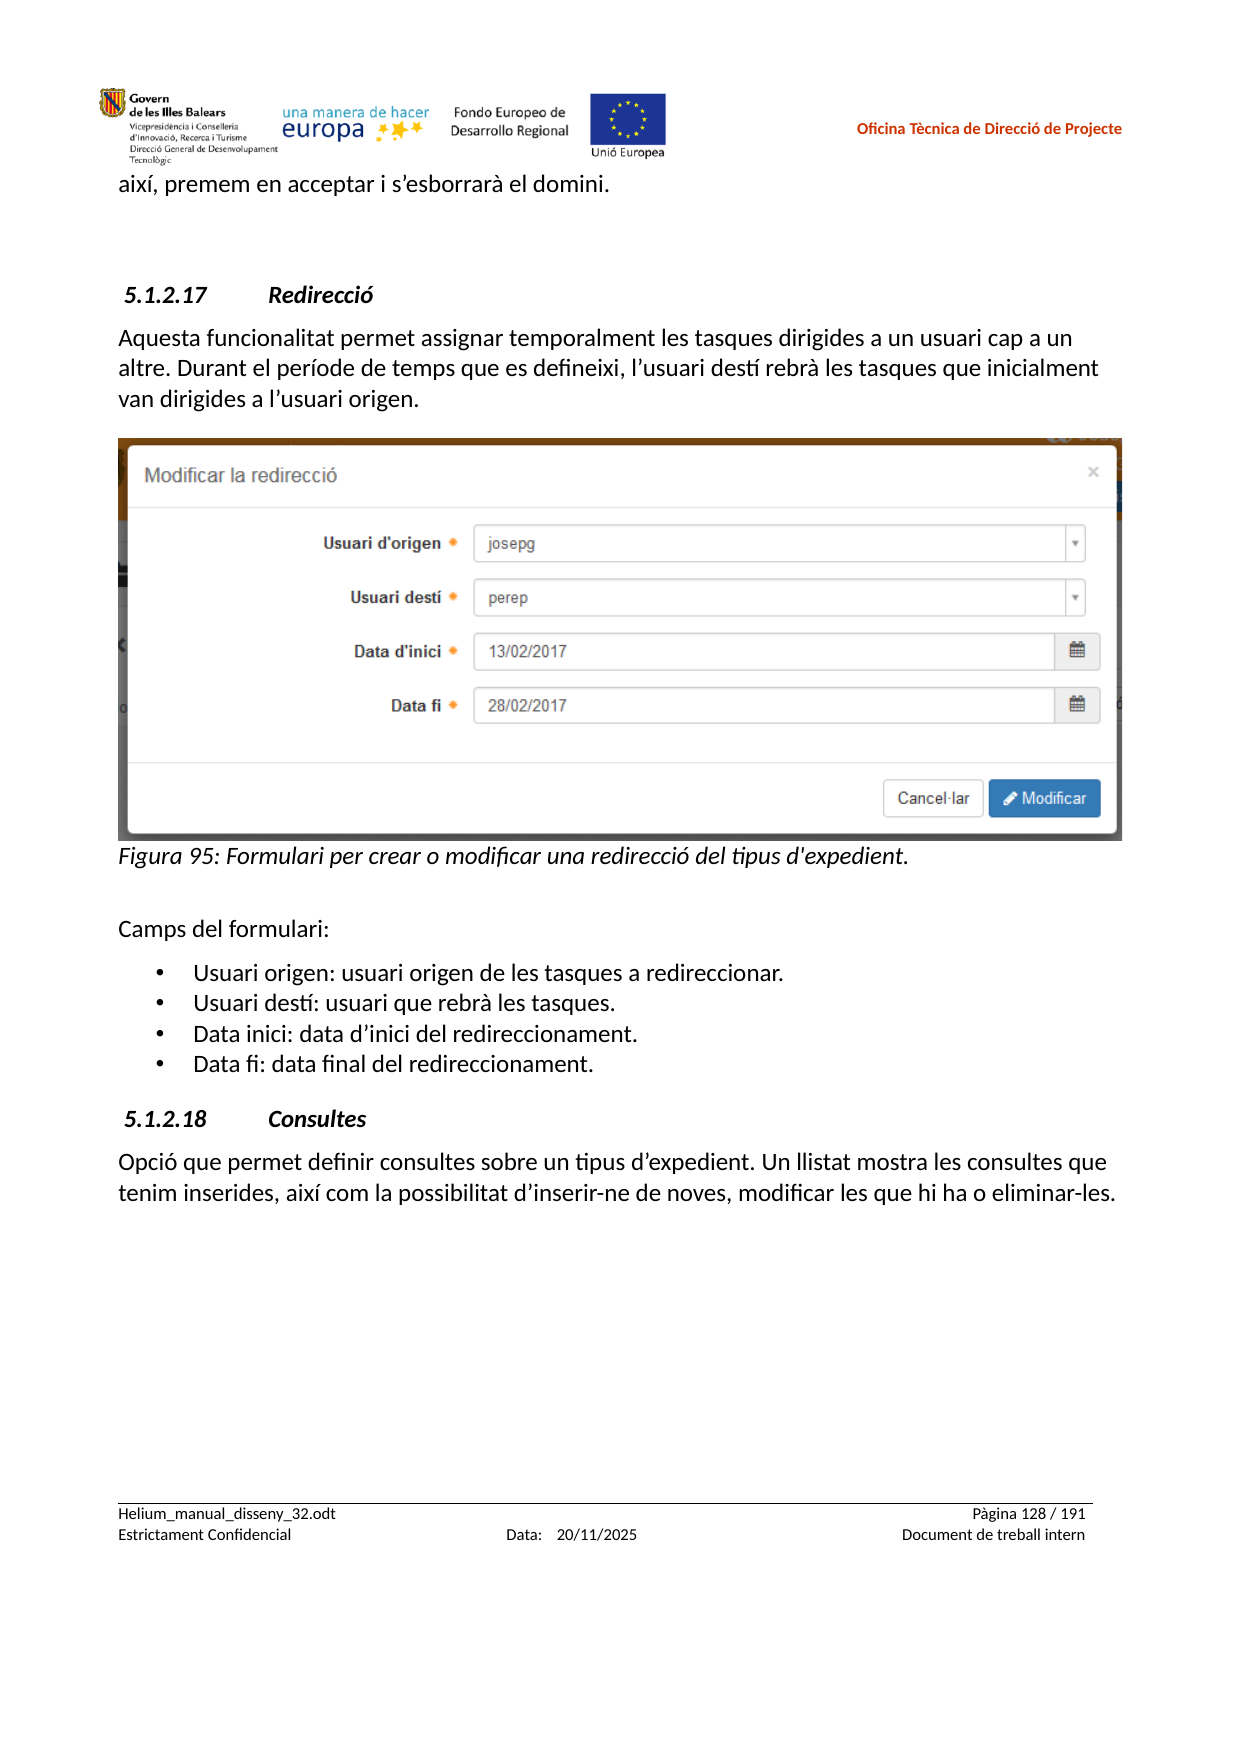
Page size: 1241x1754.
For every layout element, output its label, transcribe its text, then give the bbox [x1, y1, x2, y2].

text Opció que permet definir consultes sobre un tipus d’expedient. Un llistat mostra les consultes que tenim inserides, així com la possibilitat d’inserir-ne de noves, modificar les que hi ha o eliminar-les. [118, 1147, 1122, 1208]
text Aquesta funcionalitat permet assignar temporalment les tasques dirigides a un usuari cap a un altre. Durant el període de temps que es defineixi, l’usuari destí rebrà les tasques que inicialment van dirigides a l’usuari origen. [118, 322, 1122, 413]
text Figura 95: Formulari per crear o modificar una redirecció del tipus d'expedient. [118, 841, 1122, 871]
list Usuari origen: usuari origen de les tasques a redireccionar. [156, 957, 1122, 987]
picture [118, 438, 1123, 841]
picture [99, 87, 668, 166]
subtitle Redirecció [118, 279, 1122, 309]
text així, premem en acceptar i s’esborrarà el domini. [118, 168, 1122, 198]
text Camps del formulari: [118, 914, 1122, 944]
list Data fi: data final del redireccionament. [156, 1048, 1122, 1079]
list Usuari destí: usuari que rebrà les tasques. [156, 987, 1122, 1018]
subtitle Consultes [118, 1104, 1122, 1134]
list Data inici: data d’inici del redireccionament. [156, 1018, 1122, 1048]
